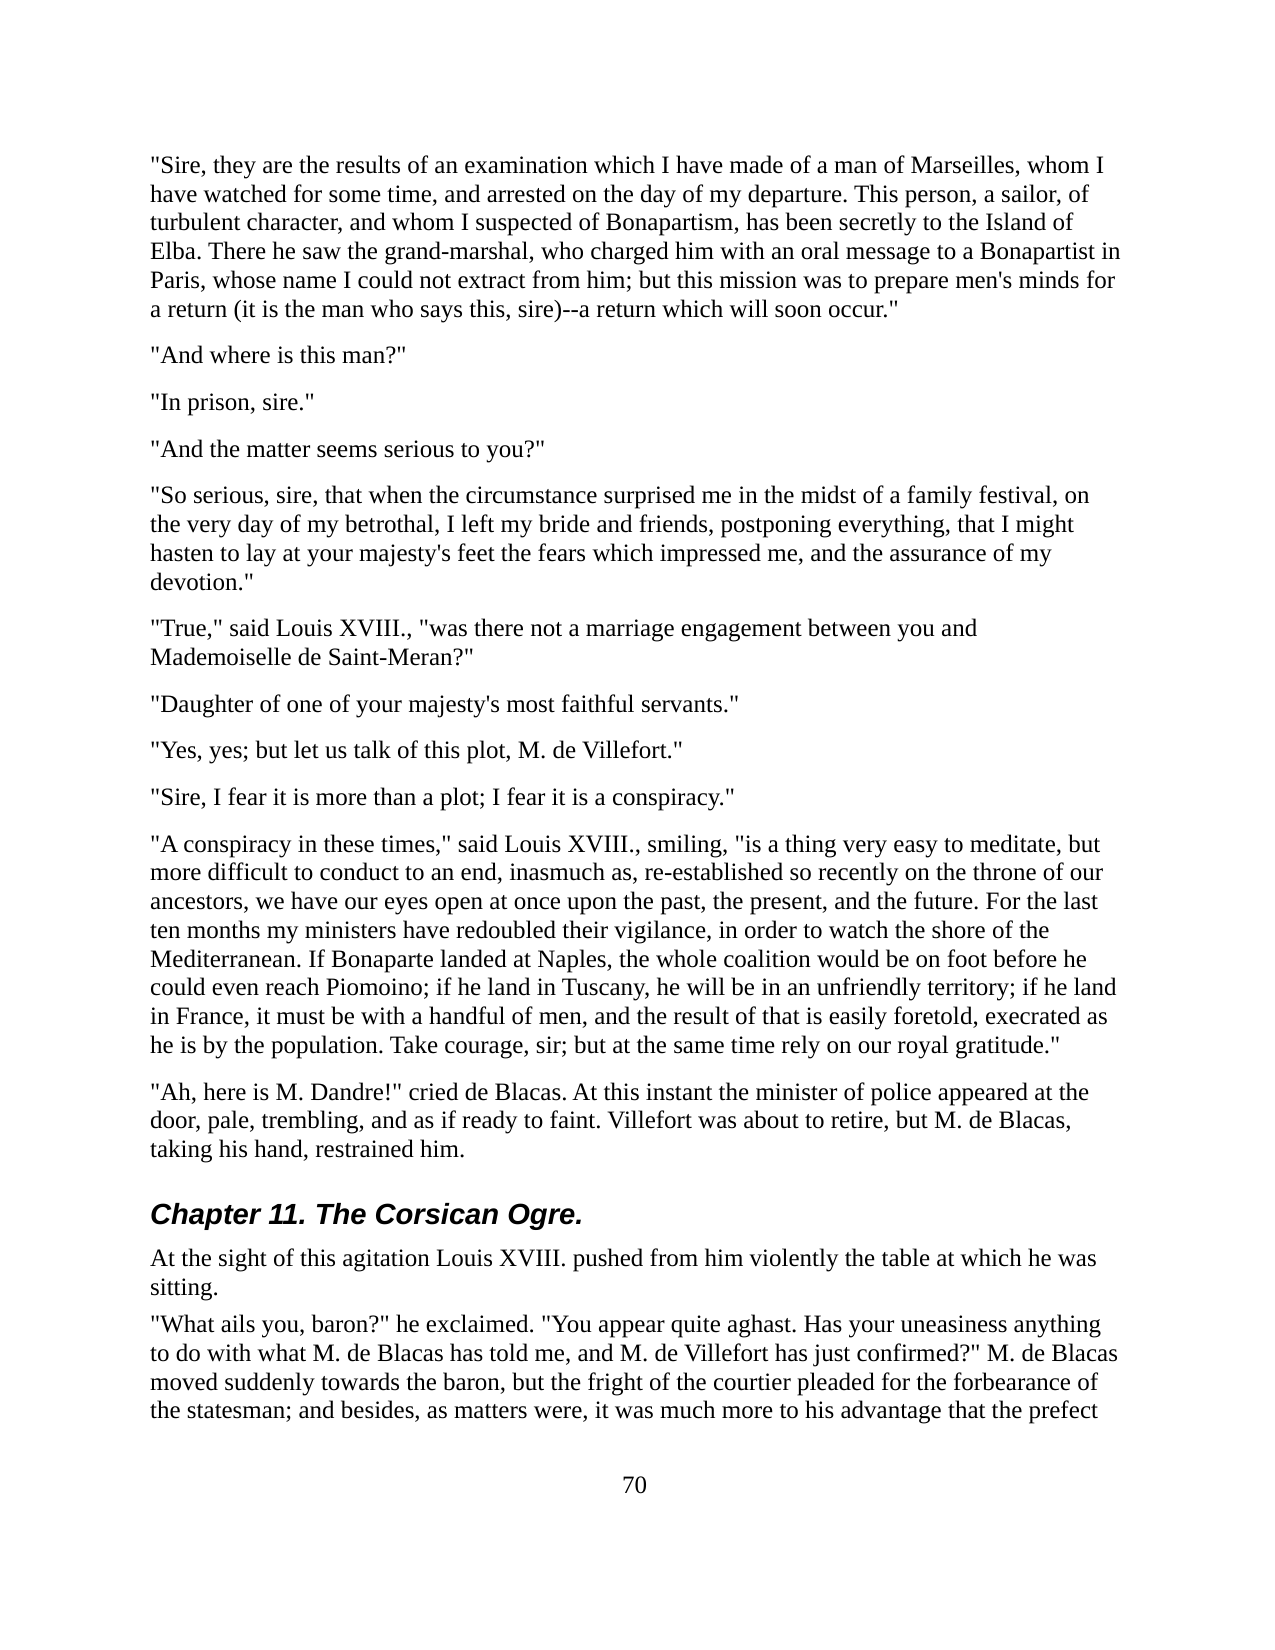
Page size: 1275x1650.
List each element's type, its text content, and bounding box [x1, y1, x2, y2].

text "A conspiracy in these times," said Louis XVIII., smiling, "is a thing very easy to meditate, but more difficult to conduct to an end, inasmuch as, re-established so recently on the throne of our ancestors, we have our eyes open at once upon the past, the present, and the future. For the last ten months my ministers have redoubled their vigilance, in order to watch the shore of the Mediterranean. If Bonaparte landed at Naples, the whole coalition would be on foot before he could even reach Piomoino; if he land in Tuscany, he will be in an unfriendly territory; if he land in France, it must be with a handful of men, and the result of that is easily foretold, execrated as he is by the population. Take courage, sir; but at the same time rely on our royal gratitude." [150, 829, 1125, 1059]
subtitle Chapter 11. The Corsican Ogre. [150, 1197, 1125, 1230]
text "And where is this man?" [150, 340, 1125, 369]
text "And the matter seems serious to you?" [150, 434, 1125, 462]
text "Yes, yes; but let us talk of this plot, M. de Villefort." [150, 735, 1125, 764]
text "So serious, sire, that when the circumstance surprised me in the midst of a family festival, on the very day of my betrothal, I left my bride and friends, postponing everything, that I might hasten to lay at your majesty's feet the fears which impressed me, and the assurance of my devotion." [150, 480, 1125, 595]
text "What ails you, baron?" he exclaimed. "You appear quite aghast. Has your uneasiness anything to do with what M. de Blacas has told me, and M. de Villefort has just confirmed?" M. de Blacas moved suddenly towards the baron, but the fright of the courtier pleaded for the forbearance of the statesman; and besides, as matters were, it was much more to his advantage that the prefect [150, 1309, 1125, 1424]
text "True," said Louis XVIII., "was there not a marriage engagement between you and Mademoiselle de Saint-Meran?" [150, 613, 1125, 671]
text "Sire, they are the results of an examination which I have made of a man of Marseilles, whom I have watched for some time, and arrested on the day of my departure. This person, a sailor, of turbulent character, and whom I suspected of Bonapartism, has been secretly to the Island of Elba. There he saw the grand-marshal, who charged him with an oral message to a Bonapartist in Paris, whose name I could not extract from him; but this mission was to prepare men's minds for a return (it is the man who says this, sire)--a return which will soon occur." [150, 150, 1125, 322]
text At the sight of this agitation Louis XVIII. pushed from him violently the table at which he was sitting. [150, 1243, 1125, 1300]
text "Ah, here is M. Dandre!" cried de Blacas. At this instant the minister of police appeared at the door, pale, trembling, and as if ready to faint. Villefort was about to retire, but M. de Blacas, taking his hand, restrained him. [150, 1077, 1125, 1163]
text "Daughter of one of your majesty's most faithful servants." [150, 689, 1125, 717]
text "Sire, I fear it is more than a plot; I fear it is a conspiracy." [150, 782, 1125, 811]
text "In prison, sire." [150, 387, 1125, 416]
